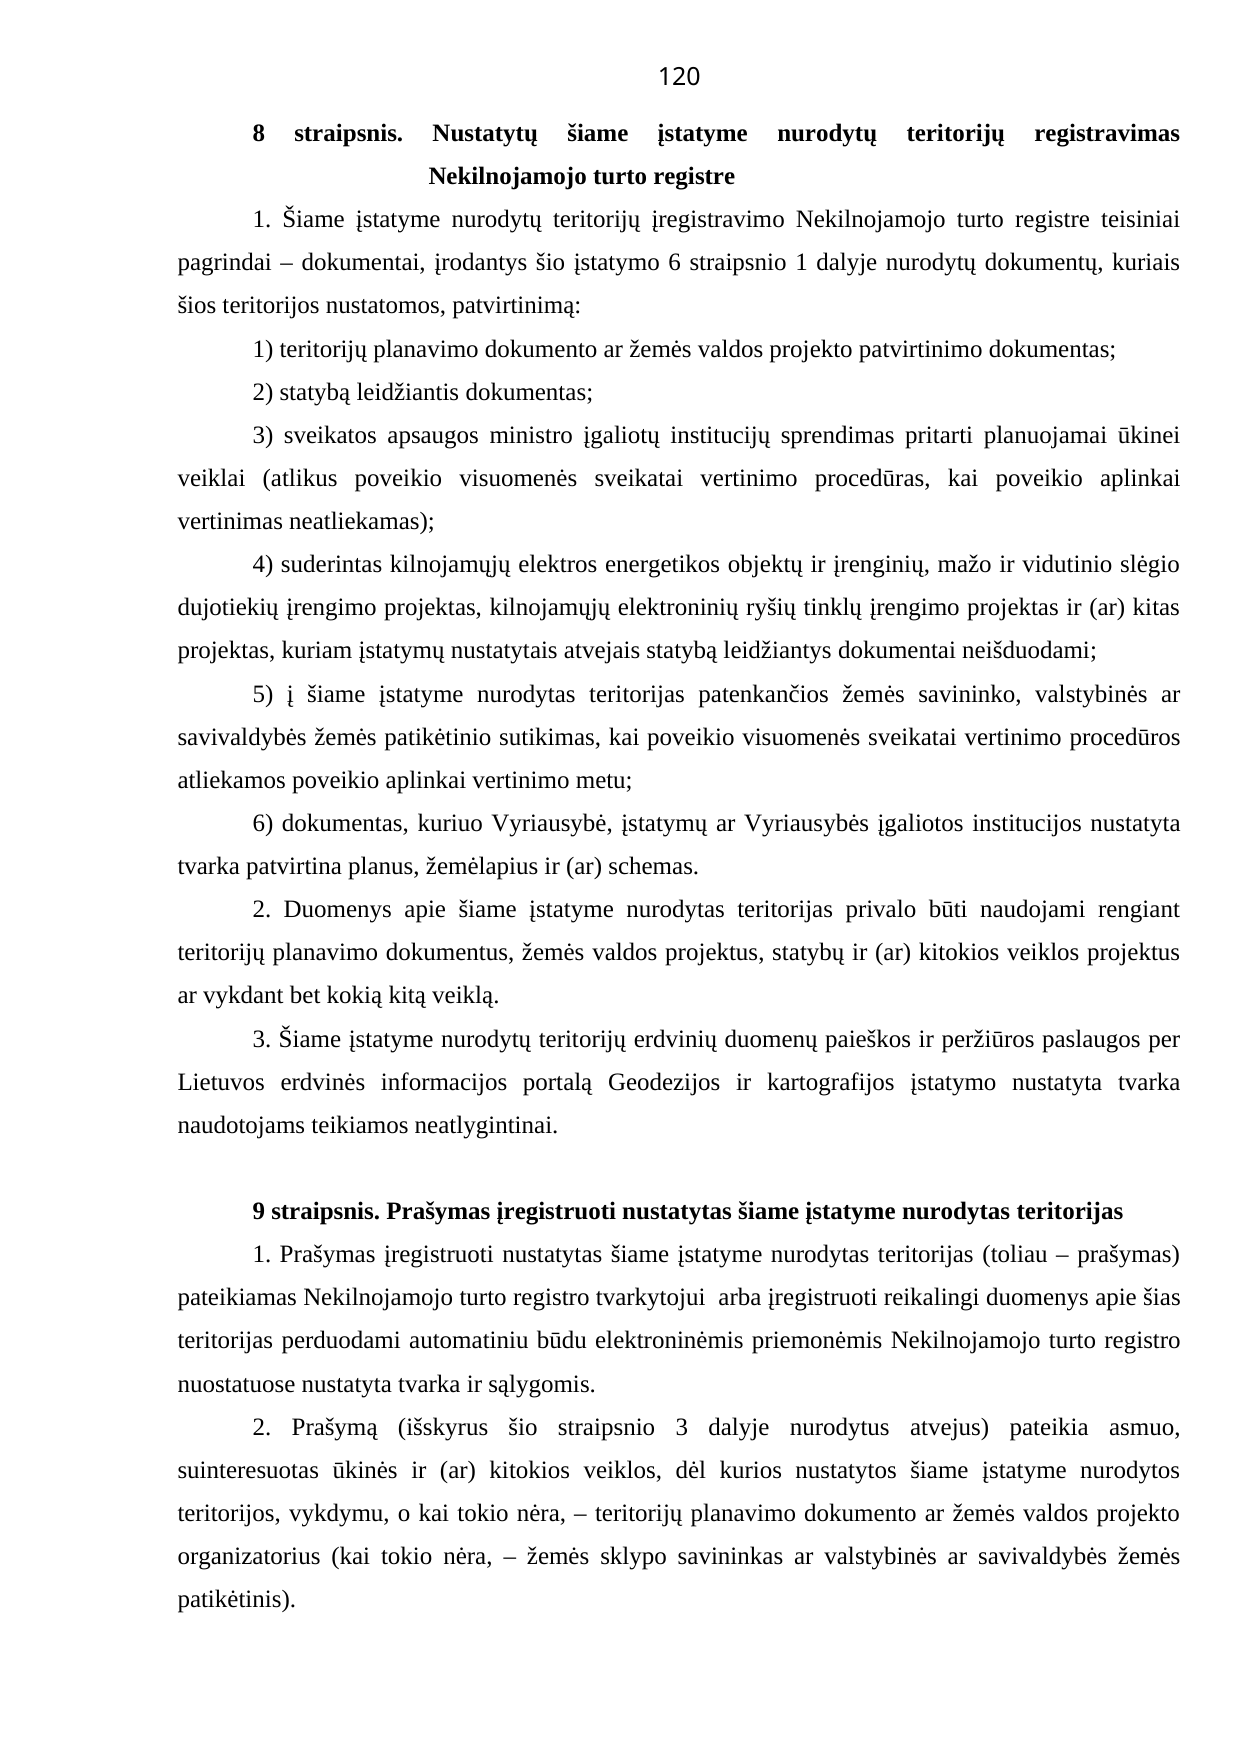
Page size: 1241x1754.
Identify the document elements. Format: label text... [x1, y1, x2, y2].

text 8 straipsnis. Nustatytų šiame įstatyme nurodytų teritorijų registravimas Nekilnojamojo turto registre [252, 118, 1181, 190]
text 2. Duomenys apie šiame įstatyme nurodytas teritorijas privalo būti naudojami rengiant teritorijų planavimo dokumentus, žemės valdos projektus, statybų ir (ar) kitokios veiklos projektus ar vykdant bet kokią kitą veiklą. [177, 894, 1181, 1009]
text 4) suderintas kilnojamųjų elektros energetikos objektų ir įrenginių, mažo ir vidutinio slėgio dujotiekių įrengimo projektas, kilnojamųjų elektroninių ryšių tinklų įrengimo projektas ir (ar) kitas projektas, kuriam įstatymų nustatytais atvejais statybą leidžiantys dokumentai neišduodami; [177, 549, 1181, 664]
text 1. Šiame įstatyme nurodytų teritorijų įregistravimo Nekilnojamojo turto registre teisiniai pagrindai – dokumentai, įrodantys šio įstatymo 6 straipsnio 1 dalyje nurodytų dokumentų, kuriais šios teritorijos nustatomos, patvirtinimą: [177, 204, 1181, 319]
text 3) sveikatos apsaugos ministro įgaliotų institucijų sprendimas pritarti planuojamai ūkinei veiklai (atlikus poveikio visuomenės sveikatai vertinimo procedūras, kai poveikio aplinkai vertinimas neatliekamas); [177, 420, 1181, 535]
text 3. Šiame įstatyme nurodytų teritorijų erdvinių duomenų paieškos ir peržiūros paslaugos per Lietuvos erdvinės informacijos portalą Geodezijos ir kartografijos įstatymo nustatyta tvarka naudotojams teikiamos neatlygintinai. [177, 1024, 1181, 1139]
text 6) dokumentas, kuriuo Vyriausybė, įstatymų ar Vyriausybės įgaliotos institucijos nustatyta tvarka patvirtina planus, žemėlapius ir (ar) schemas. [177, 808, 1181, 880]
text 2) statybą leidžiantis dokumentas; [177, 377, 1181, 406]
text 5) į šiame įstatyme nurodytas teritorijas patenkančios žemės savininko, valstybinės ar savivaldybės žemės patikėtinio sutikimas, kai poveikio visuomenės sveikatai vertinimo procedūros atliekamos poveikio aplinkai vertinimo metu; [177, 679, 1181, 794]
text 1. Prašymas įregistruoti nustatytas šiame įstatyme nurodytas teritorijas (toliau – prašymas) pateikiamas Nekilnojamojo turto registro tvarkytojui arba įregistruoti reikalingi duomenys apie šias teritorijas perduodami automatiniu būdu elektroninėmis priemonėmis Nekilnojamojo turto registro nuostatuose nustatyta tvarka ir sąlygomis. [177, 1239, 1181, 1397]
text 1) teritorijų planavimo dokumento ar žemės valdos projekto patvirtinimo dokumentas; [177, 334, 1181, 362]
text 2. Prašymą (išskyrus šio straipsnio 3 dalyje nurodytus atvejus) pateikia asmuo, suinteresuotas ūkinės ir (ar) kitokios veiklos, dėl kurios nustatytos šiame įstatyme nurodytos teritorijos, vykdymu, o kai tokio nėra, – teritorijų planavimo dokumento ar žemės valdos projekto organizatorius (kai tokio nėra, – žemės sklypo savininkas ar valstybinės ar savivaldybės žemės patikėtinis). [177, 1412, 1181, 1613]
text 9 straipsnis. Prašymas įregistruoti nustatytas šiame įstatyme nurodytas teritorijas [177, 1196, 1181, 1225]
